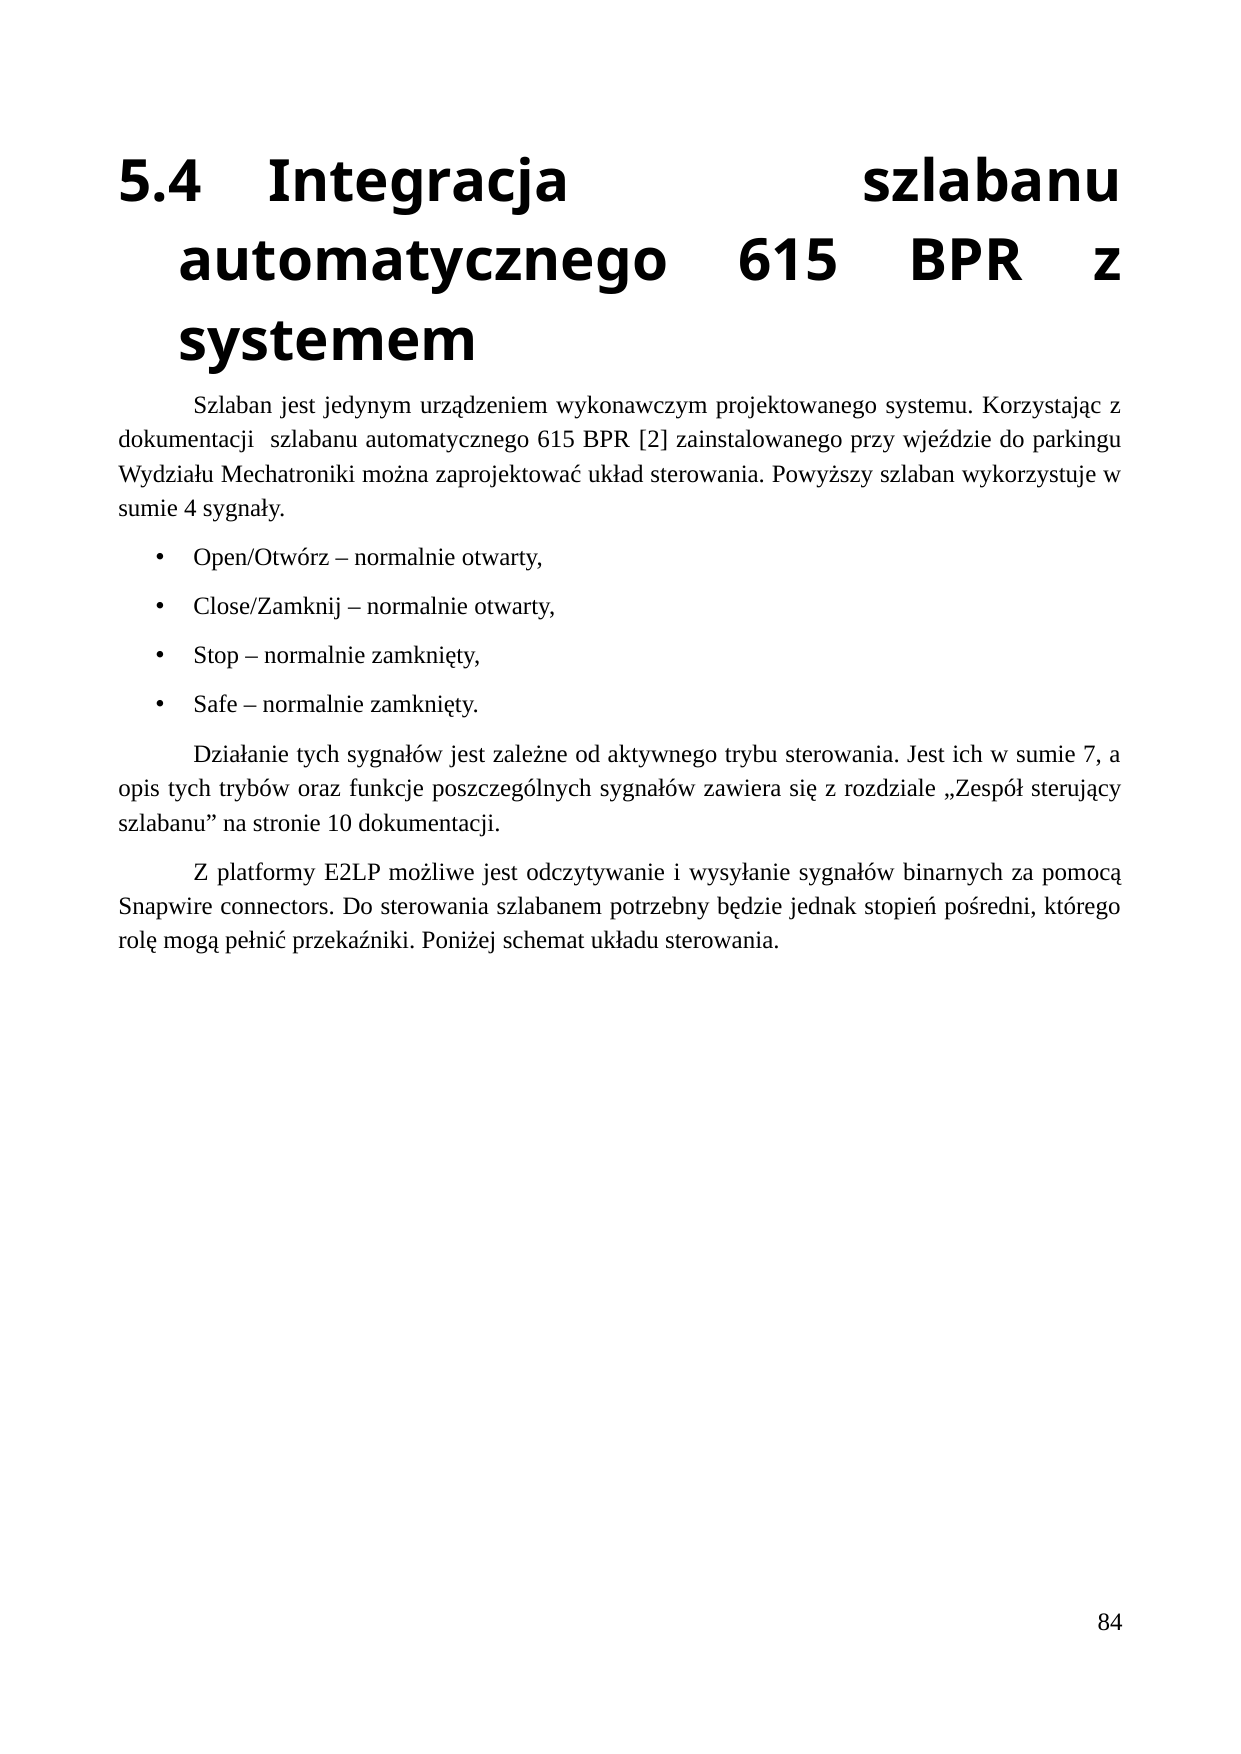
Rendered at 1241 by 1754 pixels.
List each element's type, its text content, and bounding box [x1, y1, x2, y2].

text Szlaban jest jedynym urządzeniem wykonawczym projektowanego systemu. Korzystając z dokumentacji szlabanu automatycznego 615 BPR [2] zainstalowanego przy wjeździe do parkingu Wydziału Mechatroniki można zaprojektować układ sterowania. Powyższy szlaban wykorzystuje w sumie 4 sygnały. [118, 390, 1122, 522]
list Safe – normalnie zamknięty. [156, 689, 1122, 718]
text Z platformy E2LP możliwe jest odczytywanie i wysyłanie sygnałów binarnych za pomocą Snapwire connectors. Do sterowania szlabanem potrzebny będzie jednak stopień pośredni, którego rolę mogą pełnić przekaźniki. Poniżej schemat układu sterowania. [118, 857, 1122, 954]
subtitle Integracja szlabanu automatycznego 615 BPR z systemem [118, 139, 1122, 377]
list Stop – normalnie zamknięty, [156, 641, 1122, 669]
list Close/Zamknij – normalnie otwarty, [156, 591, 1122, 620]
list Open/Otwórz – normalnie otwarty, [156, 542, 1122, 571]
text Działanie tych sygnałów jest zależne od aktywnego trybu sterowania. Jest ich w sumie 7, a opis tych trybów oraz funkcje poszczególnych sygnałów zawiera się z rozdziale „Zespół sterujący szlabanu” na stronie 10 dokumentacji. [118, 739, 1122, 836]
